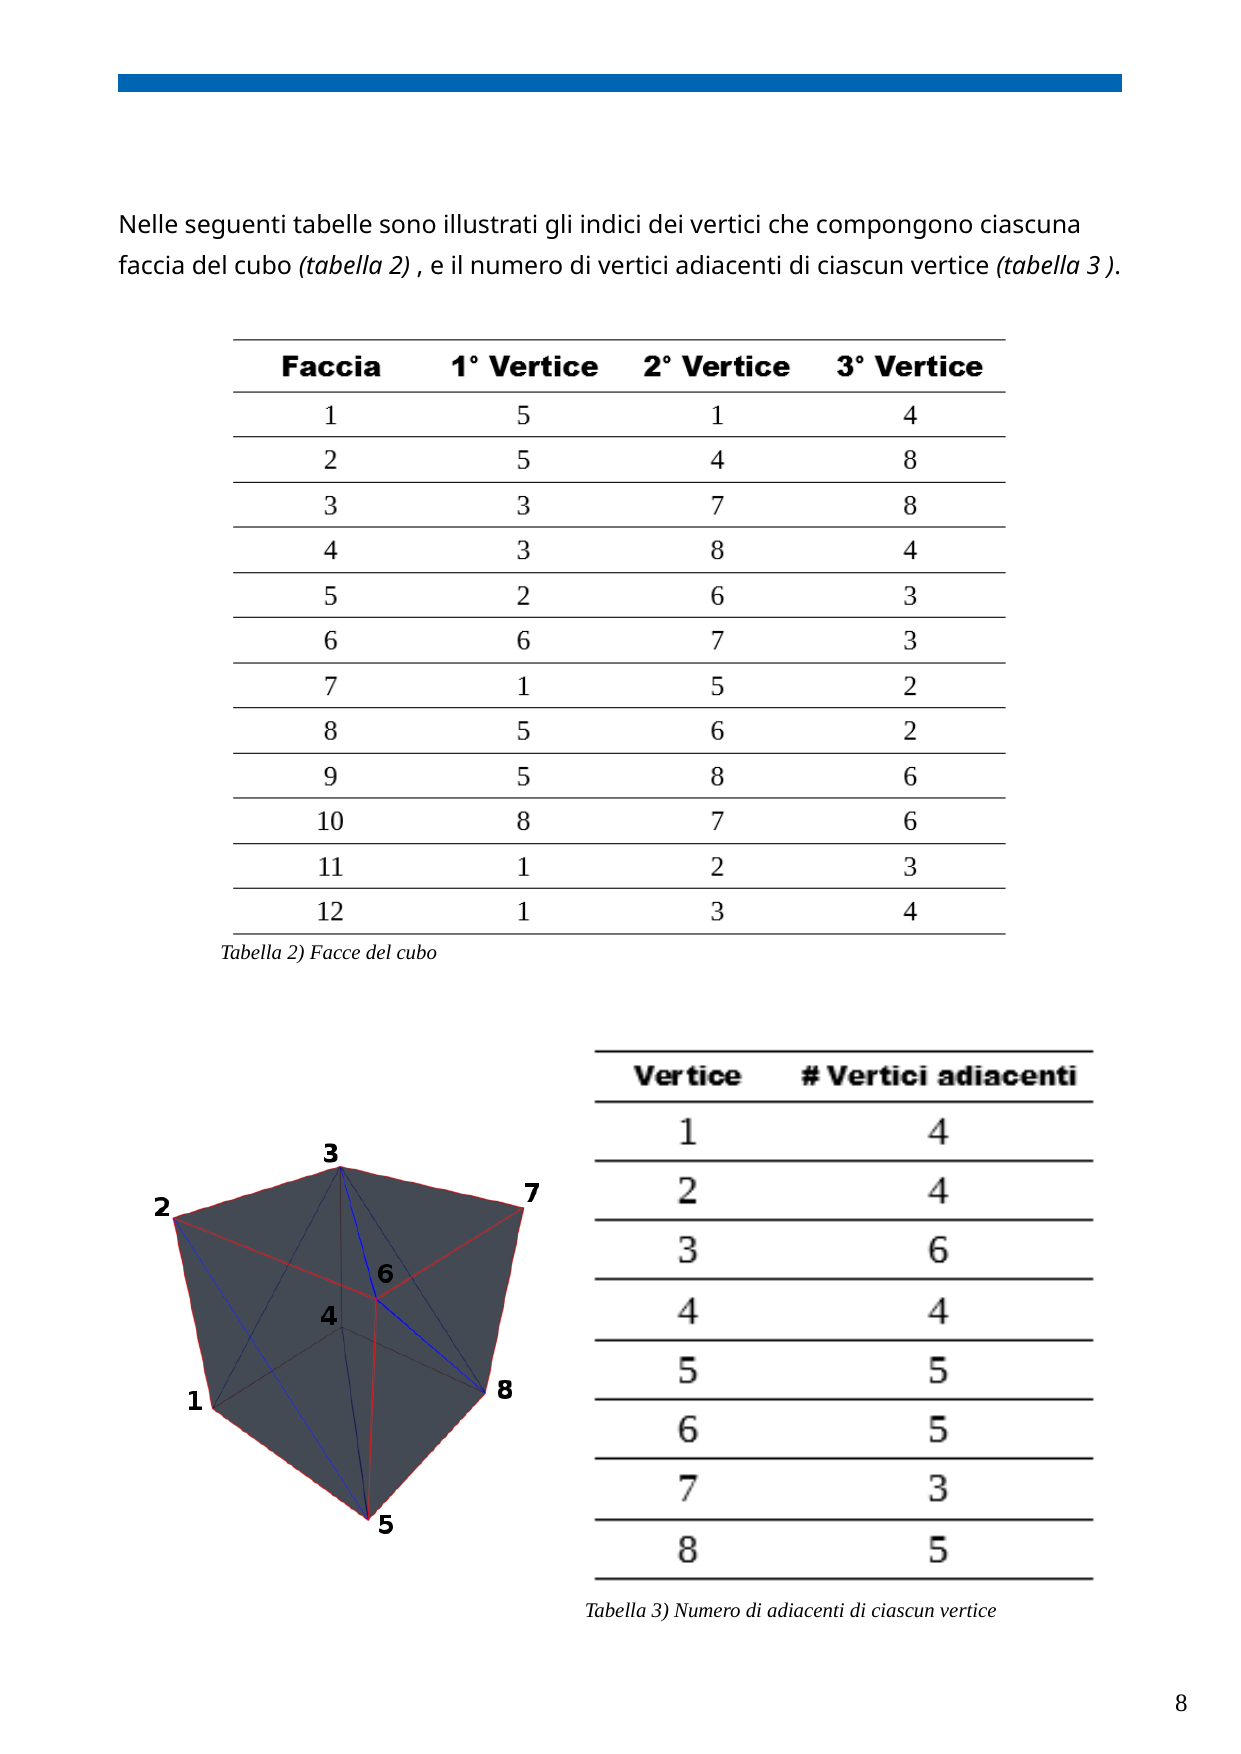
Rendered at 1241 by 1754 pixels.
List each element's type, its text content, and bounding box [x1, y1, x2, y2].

picture [126, 1112, 569, 1554]
picture [230, 335, 1011, 940]
picture [584, 1041, 1110, 1598]
text [584, 1037, 1109, 1041]
text Nelle seguenti tabelle sono illustrati gli indici dei vertici che compongono ciascuna faccia del cubo (tabella 2) , e il numero di vertici adiacenti di ciascun vertice (tabella 3 ). [118, 207, 1122, 282]
text Tabella 3) Numero di adiacenti di ciascun vertice [584, 1598, 1109, 1622]
text Tabella 2) Facce del cubo [220, 940, 1020, 964]
